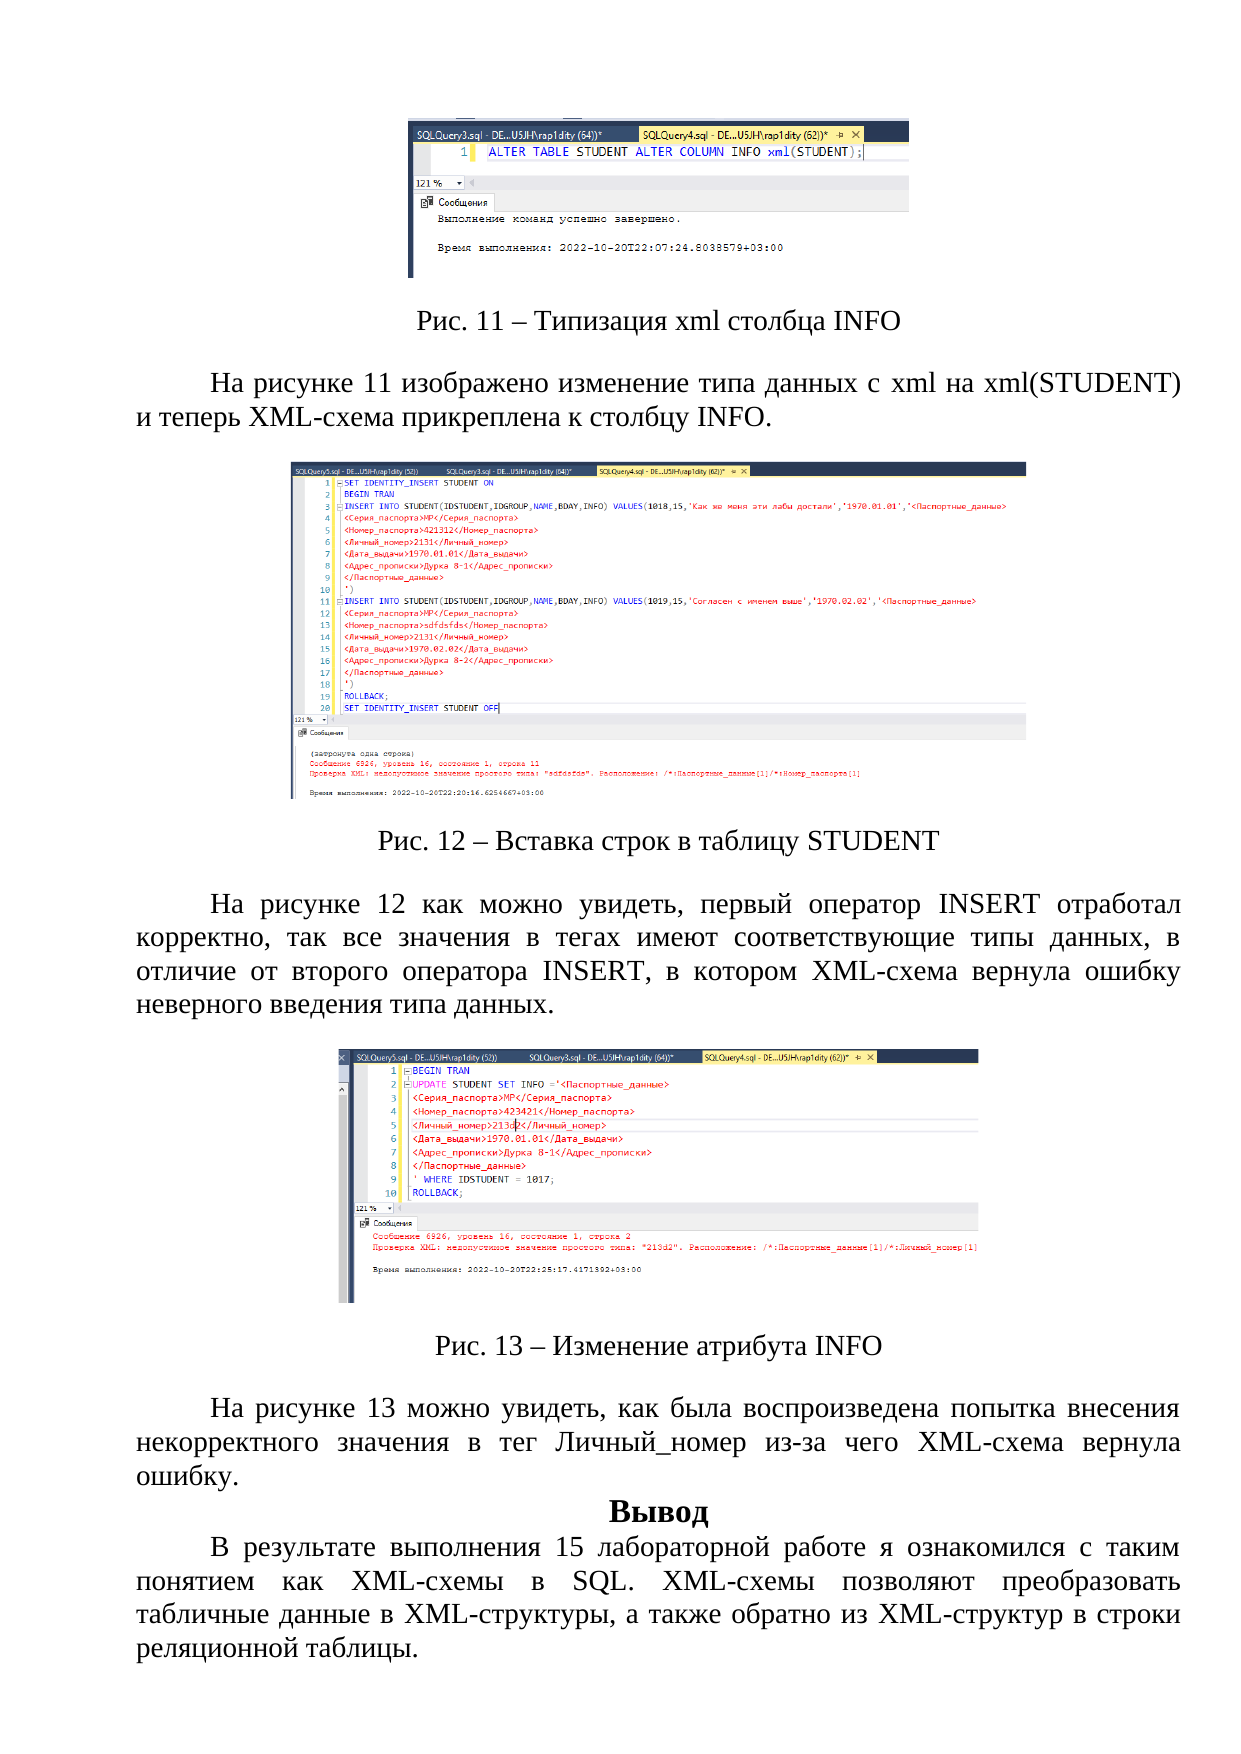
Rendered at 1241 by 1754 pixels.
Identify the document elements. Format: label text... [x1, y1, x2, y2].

text На рисунке 11 изображено изменение типа данных с xml на xml(STUDENT) и теперь XML-схема прикреплена к столбцу INFO. [136, 365, 1181, 432]
text Рис. 13 – Изменение атрибута INFO [136, 1328, 1181, 1361]
picture [338, 1049, 979, 1303]
text Рис. 12 – Вставка строк в таблицу STUDENT [136, 823, 1181, 857]
text В результате выполнения 15 лабораторной работе я ознакомился с таким понятием как XML-схемы в SQL. XML-схемы позволяют преобразовать табличные данные в XML-структуры, а также обратно из XML-структур в строки реляционной таблицы. [136, 1529, 1181, 1664]
text На рисунке 12 как можно увидеть, первый оператор INSERT отработал корректно, так все значения в тегах имеют соответствующие типы данных, в отличие от второго оператора INSERT, в котором XML-схема вернула ошибку неверного введения типа данных. [136, 886, 1181, 1020]
text Вывод [136, 1491, 1181, 1529]
picture [408, 118, 909, 278]
text На рисунке 13 можно увидеть, как была воспроизведена попытка внесения некорректного значения в тег Личный_номер из-за чего XML-схема вернула ошибку. [136, 1391, 1181, 1491]
text Рис. 11 – Типизация xml столбца INFO [136, 303, 1181, 336]
picture [290, 461, 1027, 799]
